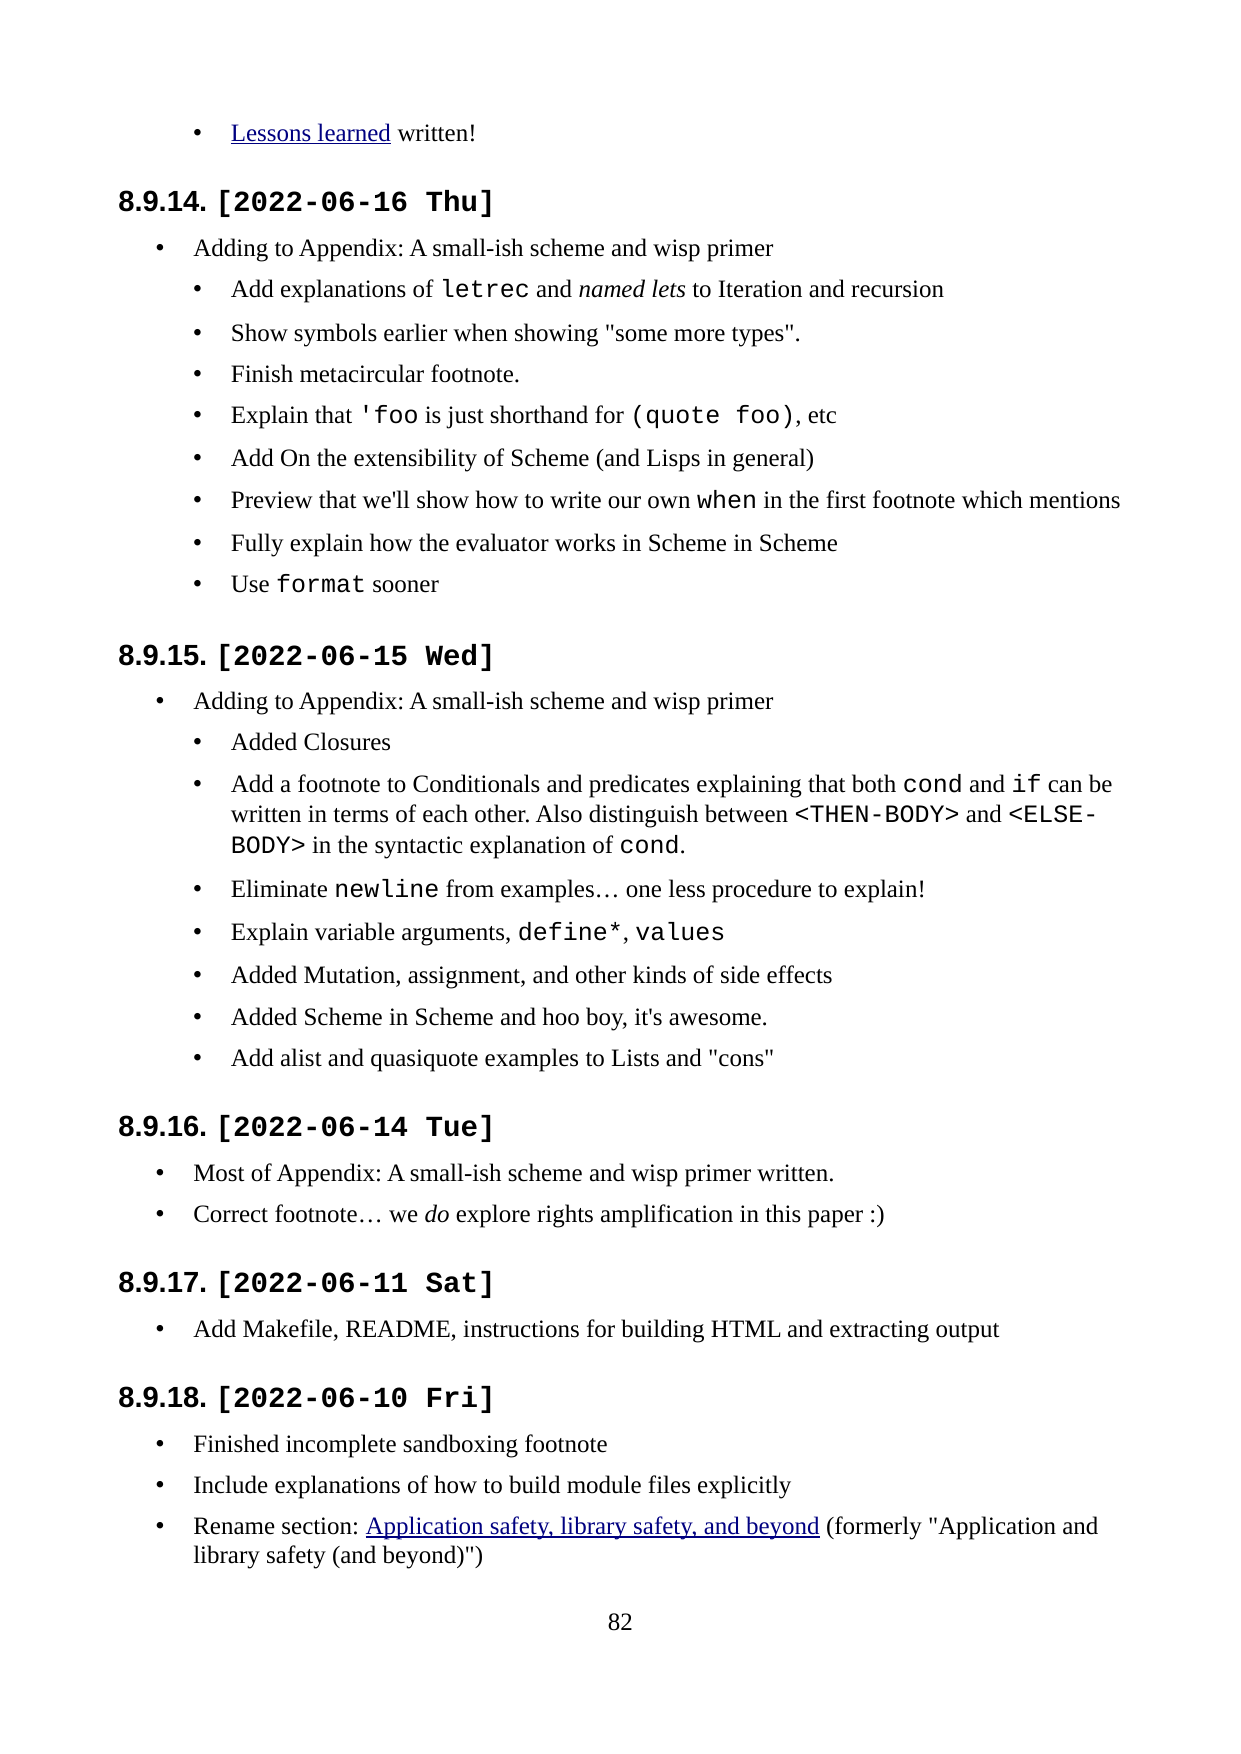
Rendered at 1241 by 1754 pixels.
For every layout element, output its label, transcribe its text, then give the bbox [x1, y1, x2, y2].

subtitle [2022-06-14 Tue] [118, 1109, 1122, 1145]
list Adding to Appendix: A small-ish scheme and wisp primer [156, 686, 1122, 715]
list Include explanations of how to build module files explicitly [156, 1470, 1122, 1499]
list Preview that we'll show how to write our own when in the first footnote which mentions [193, 485, 1122, 516]
list Added Mutation, assignment, and other kinds of side effects [193, 960, 1122, 989]
list Finished incomplete sandboxing footnote [156, 1429, 1122, 1458]
list Most of Appendix: A small-ish scheme and wisp primer written. [156, 1158, 1122, 1187]
subtitle [2022-06-15 Wed] [118, 638, 1122, 674]
list Fully explain how the evaluator works in Scheme in Scheme [193, 528, 1122, 557]
list Added Closures [193, 727, 1122, 756]
list Add alist and quasiquote examples to Lists and "cons" [193, 1043, 1122, 1072]
list Adding to Appendix: A small-ish scheme and wisp primer [156, 233, 1122, 262]
list Explain that 'foo is just shorthand for (quote foo), etc [193, 400, 1122, 431]
list Use format sooner [193, 569, 1122, 600]
list Add Makefile, README, instructions for building HTML and extracting output [156, 1314, 1122, 1343]
list Lessons learned written! [193, 118, 1122, 147]
list Added Scheme in Scheme and hoo boy, it's awesome. [193, 1002, 1122, 1030]
list Explain variable arguments, define*, values [193, 917, 1122, 948]
list Correct footnote… we do explore rights amplification in this paper :) [156, 1199, 1122, 1228]
list Eliminate newline from examples… one less procedure to explain! [193, 874, 1122, 904]
list Finish metacircular footnote. [193, 359, 1122, 388]
subtitle [2022-06-16 Thu] [118, 184, 1122, 221]
subtitle [2022-06-10 Fri] [118, 1380, 1122, 1416]
list Rename section: Application safety, library safety, and beyond (formerly "Application and library safety (and beyond)") [156, 1511, 1122, 1569]
subtitle [2022-06-11 Sat] [118, 1265, 1122, 1301]
list Add a footnote to Conditionals and predicates explaining that both cond and if can be written in terms of each other. Also distinguish between <THEN-BODY> and <ELSE-BODY> in the syntactic explanation of cond. [193, 769, 1122, 861]
list Show symbols earlier when showing "some more types". [193, 318, 1122, 346]
list Add On the extensibility of Scheme (and Lisps in general) [193, 443, 1122, 472]
list Add explanations of letrec and named lets to Iteration and recursion [193, 274, 1122, 305]
